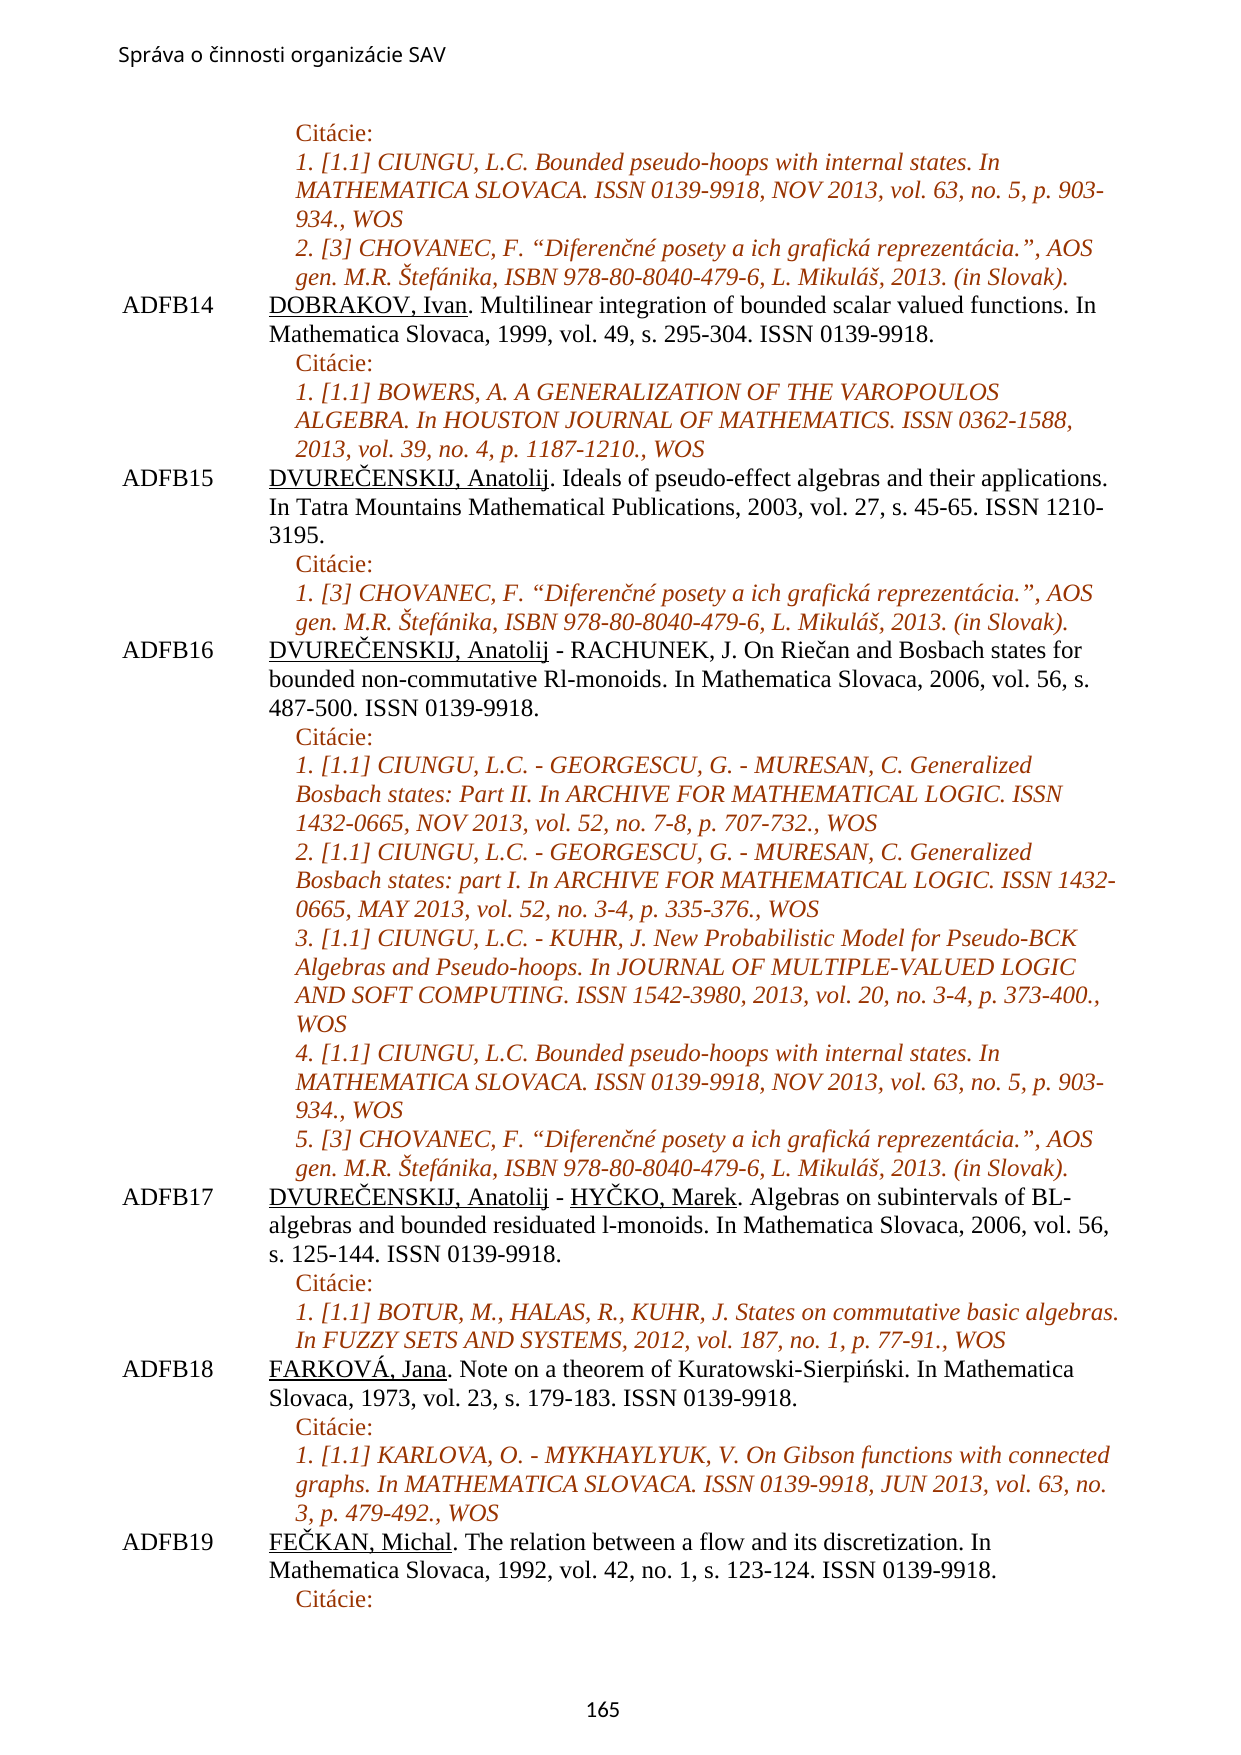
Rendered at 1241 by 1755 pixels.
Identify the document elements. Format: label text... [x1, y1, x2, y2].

text Citácie: [295, 118, 1122, 147]
table_header FARKOVÁ, Jana. Note on a theorem of Kuratowski-Sierpiński. In Mathematica Slovaca, 1973, vol. 23, s. 179-183. ISSN 0139-9918. [269, 1354, 1122, 1412]
table_header FEČKAN, Michal. The relation between a flow and its discretization. In Mathematica Slovaca, 1992, vol. 42, no. 1, s. 123-124. ISSN 0139-9918. [269, 1527, 1122, 1584]
text 3. [1.1] CIUNGU, L.C. - KUHR, J. New Probabilistic Model for Pseudo-BCK Algebras and Pseudo-hoops. In JOURNAL OF MULTIPLE-VALUED LOGIC AND SOFT COMPUTING. ISSN 1542-3980, 2013, vol. 20, no. 3-4, p. 373-400., WOS [295, 923, 1122, 1038]
text 4. [1.1] CIUNGU, L.C. Bounded pseudo-hoops with internal states. In MATHEMATICA SLOVACA. ISSN 0139-9918, NOV 2013, vol. 63, no. 5, p. 903-934., WOS [295, 1038, 1122, 1124]
text Citácie: [295, 1268, 1122, 1297]
table_header ADFB17 [122, 1182, 269, 1268]
text Citácie: [295, 1412, 1122, 1441]
text 2. [3] CHOVANEC, F. “Diferenčné posety a ich grafická reprezentácia.”, AOS gen. M.R. Štefánika, ISBN 978-80-8040-479-6, L. Mikuláš, 2013. (in Slovak). [295, 233, 1122, 291]
text 1. [3] CHOVANEC, F. “Diferenčné posety a ich grafická reprezentácia.”, AOS gen. M.R. Štefánika, ISBN 978-80-8040-479-6, L. Mikuláš, 2013. (in Slovak). [295, 578, 1122, 636]
text Citácie: [295, 549, 1122, 578]
table_header ADFB14 [122, 291, 269, 348]
text Citácie: [295, 348, 1122, 377]
text 1. [1.1] CIUNGU, L.C. Bounded pseudo-hoops with internal states. In MATHEMATICA SLOVACA. ISSN 0139-9918, NOV 2013, vol. 63, no. 5, p. 903-934., WOS [295, 147, 1122, 233]
text 1. [1.1] BOTUR, M., HALAS, R., KUHR, J. States on commutative basic algebras. In FUZZY SETS AND SYSTEMS, 2012, vol. 187, no. 1, p. 77-91., WOS [295, 1297, 1122, 1354]
table_header DVUREČENSKIJ, Anatolij - HYČKO, Marek. Algebras on subintervals of BL-algebras and bounded residuated l-monoids. In Mathematica Slovaca, 2006, vol. 56, s. 125-144. ISSN 0139-9918. [269, 1182, 1122, 1268]
table_header ADFB15 [122, 463, 269, 549]
text 2. [1.1] CIUNGU, L.C. - GEORGESCU, G. - MURESAN, C. Generalized Bosbach states: part I. In ARCHIVE FOR MATHEMATICAL LOGIC. ISSN 1432-0665, MAY 2013, vol. 52, no. 3-4, p. 335-376., WOS [295, 837, 1122, 923]
table_header ADFB16 [122, 636, 269, 722]
text Citácie: [295, 722, 1122, 751]
table_header ADFB18 [122, 1354, 269, 1412]
text 1. [1.1] CIUNGU, L.C. - GEORGESCU, G. - MURESAN, C. Generalized Bosbach states: Part II. In ARCHIVE FOR MATHEMATICAL LOGIC. ISSN 1432-0665, NOV 2013, vol. 52, no. 7-8, p. 707-732., WOS [295, 751, 1122, 837]
text 1. [1.1] BOWERS, A. A GENERALIZATION OF THE VAROPOULOS ALGEBRA. In HOUSTON JOURNAL OF MATHEMATICS. ISSN 0362-1588, 2013, vol. 39, no. 4, p. 1187-1210., WOS [295, 377, 1122, 463]
table_header ADFB19 [122, 1527, 269, 1584]
table_header DVUREČENSKIJ, Anatolij. Ideals of pseudo-effect algebras and their applications. In Tatra Mountains Mathematical Publications, 2003, vol. 27, s. 45-65. ISSN 1210-3195. [269, 463, 1122, 549]
text Citácie: [295, 1584, 1122, 1613]
text 1. [1.1] KARLOVA, O. - MYKHAYLYUK, V. On Gibson functions with connected graphs. In MATHEMATICA SLOVACA. ISSN 0139-9918, JUN 2013, vol. 63, no. 3, p. 479-492., WOS [295, 1441, 1122, 1527]
text 5. [3] CHOVANEC, F. “Diferenčné posety a ich grafická reprezentácia.”, AOS gen. M.R. Štefánika, ISBN 978-80-8040-479-6, L. Mikuláš, 2013. (in Slovak). [295, 1124, 1122, 1182]
table_header DOBRAKOV, Ivan. Multilinear integration of bounded scalar valued functions. In Mathematica Slovaca, 1999, vol. 49, s. 295-304. ISSN 0139-9918. [269, 291, 1122, 348]
table_header DVUREČENSKIJ, Anatolij - RACHUNEK, J. On Riečan and Bosbach states for bounded non-commutative Rl-monoids. In Mathematica Slovaca, 2006, vol. 56, s. 487-500. ISSN 0139-9918. [269, 636, 1122, 722]
